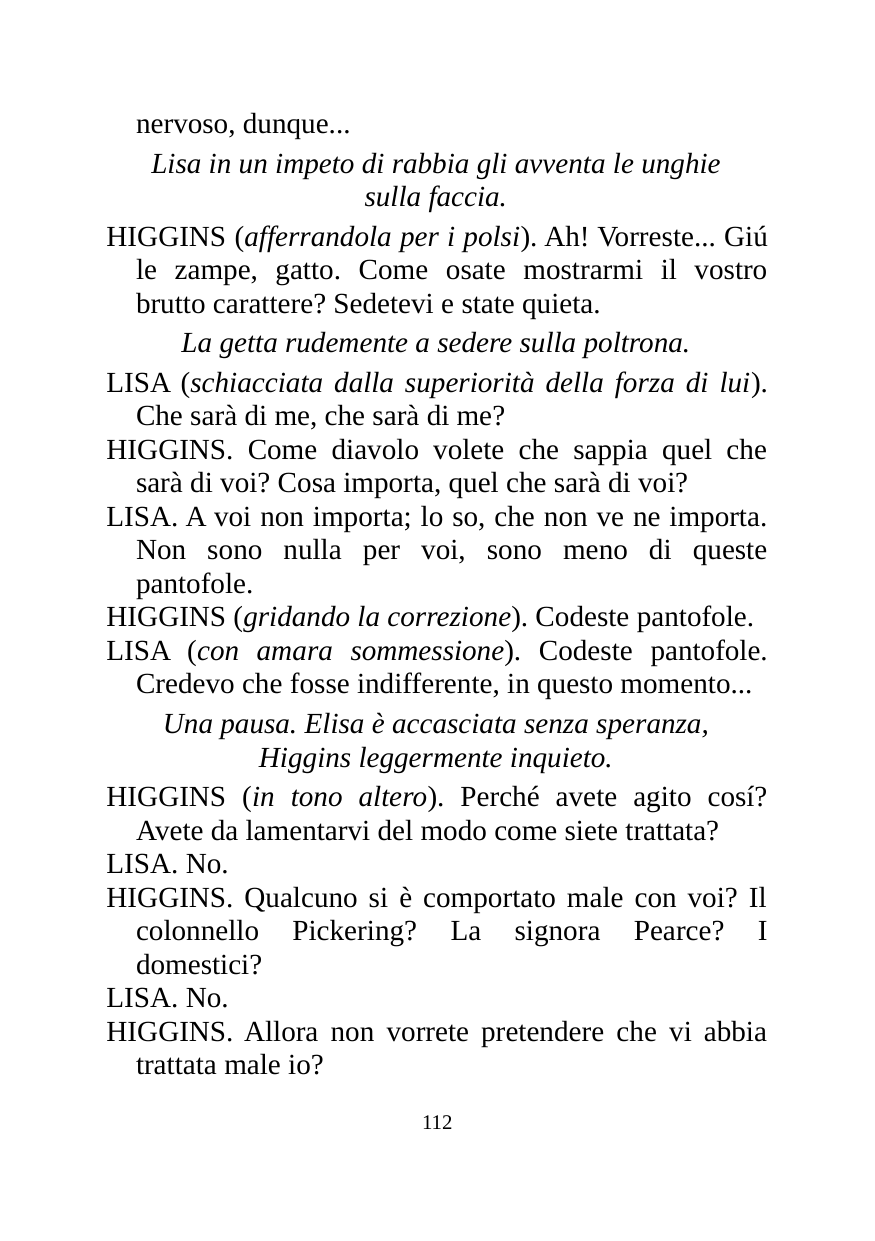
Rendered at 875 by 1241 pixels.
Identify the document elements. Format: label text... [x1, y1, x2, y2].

text HIGGINS. Qualcuno si è comportato male con voi? Il colonnello Pickering? La signora Pearce? I domestici? [106, 880, 768, 980]
text HIGGINS (afferrandola per i polsi). Ah! Vorreste... Giú le zampe, gatto. Come osate mostrarmi il vostro brutto carattere? Sedetevi e state quieta. [106, 219, 768, 319]
text LISA. No. [106, 846, 768, 880]
text HIGGINS (in tono altero). Perché avete agito cosí? Avete da lamentarvi del modo come siete trattata? [106, 779, 768, 846]
text La getta rudemente a sedere sulla poltrona. [136, 325, 738, 359]
text LISA. No. [106, 980, 768, 1014]
text Una pausa. Elisa è accasciata senza speranza, Higgins leggermente inquieto. [136, 706, 738, 773]
text LISA (schiacciata dalla superiorità della forza di lui). Che sarà di me, che sarà di me? [106, 365, 768, 432]
text HIGGINS (gridando la correzione). Codeste pantofole. [106, 599, 768, 633]
text LISA (con amara sommessione). Codeste pantofole. Credevo che fosse indifferente, in questo momento... [106, 633, 768, 700]
text LISA. A voi non importa; lo so, che non ve ne importa. Non sono nulla per voi, sono meno di queste pantofole. [106, 499, 768, 599]
text HIGGINS. Come diavolo volete che sappia quel che sarà di voi? Cosa importa, quel che sarà di voi? [106, 432, 768, 499]
text nervoso, dunque... [106, 106, 768, 140]
text HIGGINS. Allora non vorrete pretendere che vi abbia trattata male io? [106, 1014, 768, 1081]
text Lisa in un impeto di rabbia gli avventa le unghie sulla faccia. [136, 146, 738, 213]
